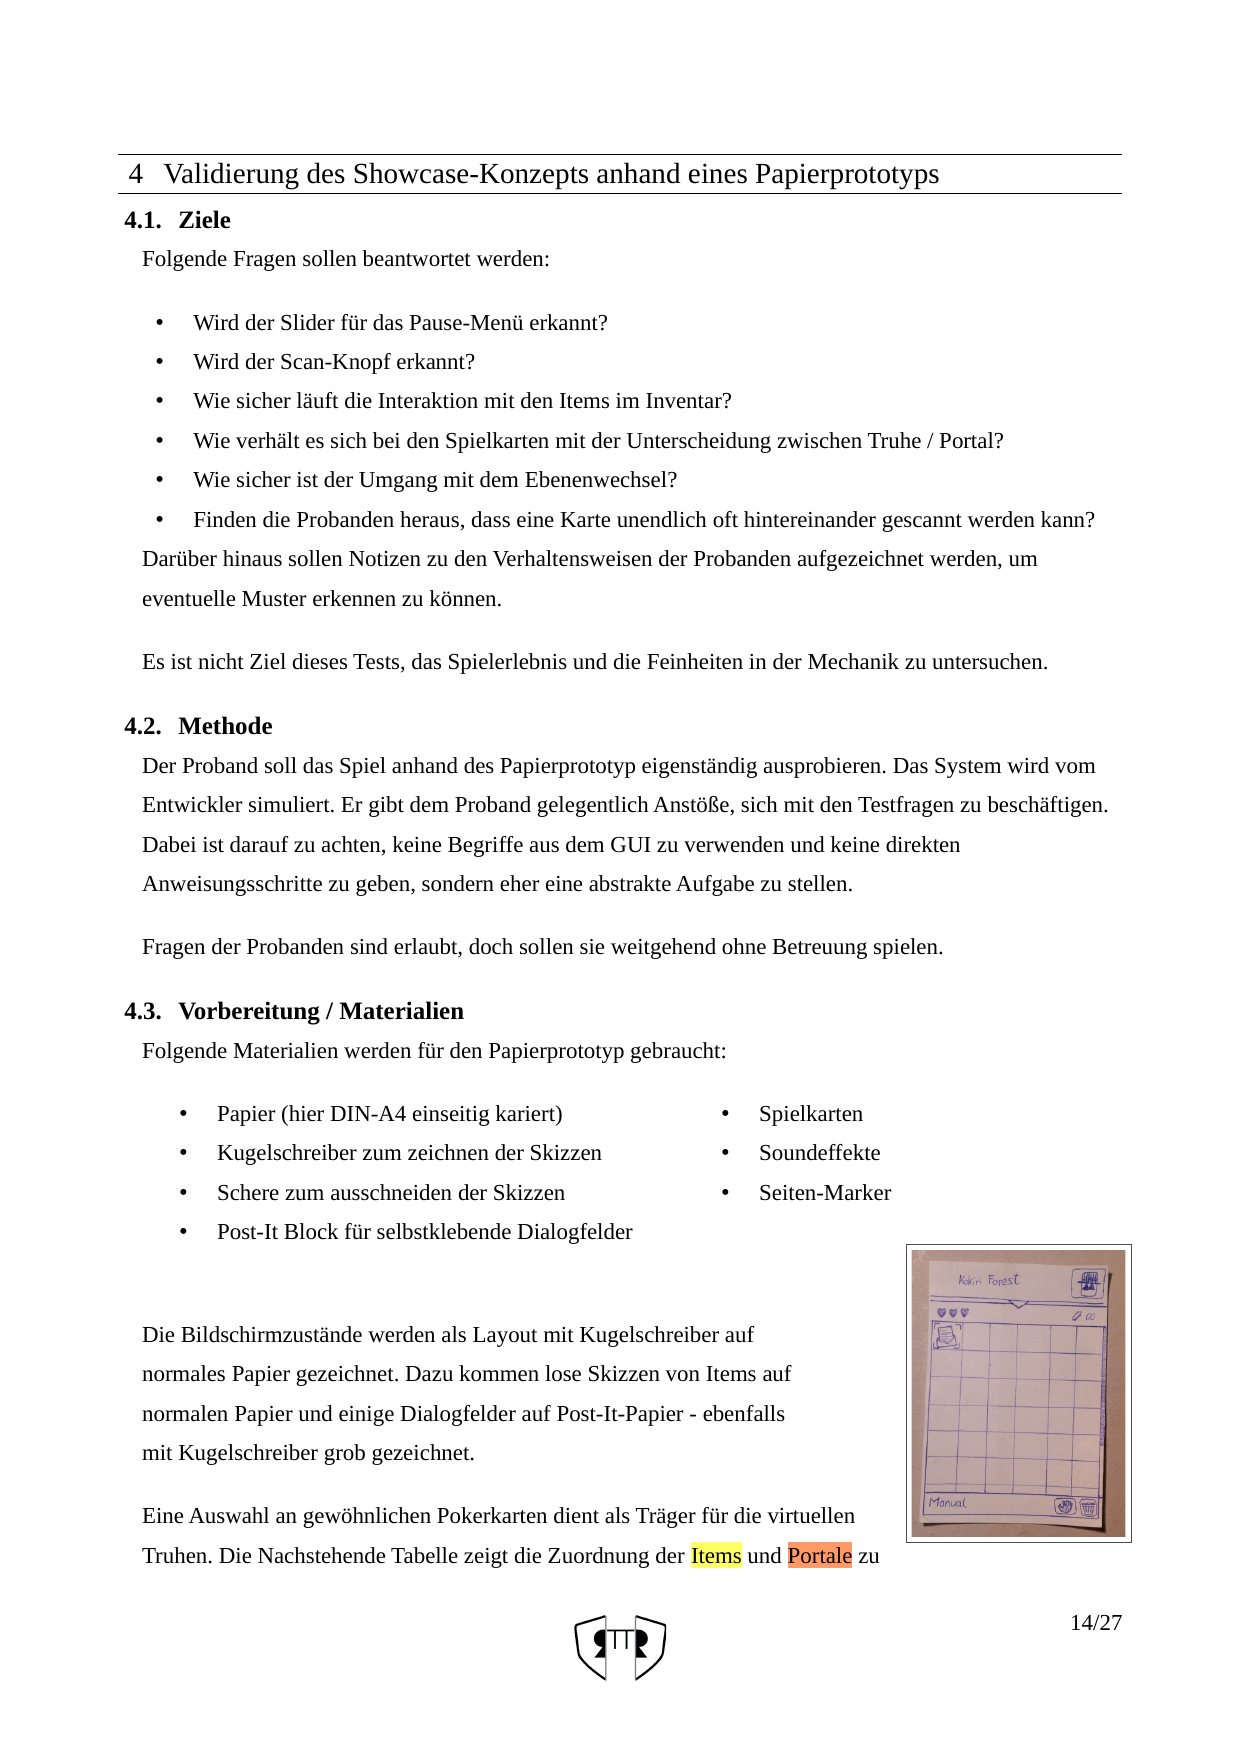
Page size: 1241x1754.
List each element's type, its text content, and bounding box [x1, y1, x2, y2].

text Der Proband soll das Spiel anhand des Papierprototyp eigenständig ausprobieren. Das System wird vom Entwickler simuliert. Er gibt dem Proband gelegentlich Anstöße, sich mit den Testfragen zu beschäftigen. Dabei ist darauf zu achten, keine Begriffe aus dem GUI zu verwenden und keine direkten Anweisungsschritte zu geben, sondern eher eine abstrakte Aufgabe zu stellen. [142, 752, 1122, 896]
list Post-It Block für selbstklebende Dialogfelder [179, 1218, 660, 1245]
list Finden die Probanden heraus, dass eine Karte unendlich oft hintereinander gescannt werden kann? [156, 506, 1122, 532]
subtitle Vorbereitung / Materialien [124, 996, 1122, 1025]
text Folgende Materialien werden für den Papierprototyp gebraucht: [142, 1037, 1122, 1063]
list Soundeffekte [721, 1139, 1122, 1166]
list Wird der Slider für das Pause-Menü erkannt? [156, 308, 1122, 335]
text [907, 1245, 1131, 1542]
text Fragen der Probanden sind erlaubt, doch sollen sie weitgehend ohne Betreuung spielen. [142, 933, 1122, 959]
list Schere zum ausschneiden der Skizzen [179, 1179, 660, 1205]
text Folgende Fragen sollen beantwortet werden: [142, 245, 1122, 272]
list Papier (hier DIN-A4 einseitig kariert) [179, 1100, 660, 1126]
list Seiten-Marker [721, 1179, 1122, 1205]
list Wie sicher läuft die Interaktion mit den Items im Inventar? [156, 387, 1122, 414]
subtitle Ziele [124, 205, 1122, 234]
picture [574, 1615, 667, 1681]
picture [911, 1250, 1126, 1537]
text Die Bildschirmzustände werden als Layout mit Kugelschreiber auf normales Papier gezeichnet. Dazu kommen lose Skizzen von Items auf normalen Papier und einige Dialogfelder auf Post-It-Papier - ebenfalls mit Kugelschreiber grob gezeichnet. [142, 1321, 809, 1466]
text Eine Auswahl an gewöhnlichen Pokerkarten dient als Träger für die virtuellen Truhen. Die Nachstehende Tabelle zeigt die Zuordnung der Items und Portale zu [142, 1503, 1122, 1568]
list Wie verhält es sich bei den Spielkarten mit der Unterscheidung zwischen Truhe / Portal? [156, 427, 1122, 453]
text Es ist nicht Ziel dieses Tests, das Spielerlebnis und die Feinheiten in der Mechanik zu untersuchen. [142, 648, 1122, 674]
list Kugelschreiber zum zeichnen der Skizzen [179, 1139, 660, 1166]
subtitle Validierung des Showcase-Konzepts anhand eines Papierprototyps [118, 155, 1122, 193]
list Wird der Scan-Knopf erkannt? [156, 348, 1122, 374]
text Darüber hinaus sollen Notizen zu den Verhaltensweisen der Probanden aufgezeichnet werden, um eventuelle Muster erkennen zu können. [142, 545, 1122, 611]
list Wie sicher ist der Umgang mit dem Ebenenwechsel? [156, 466, 1122, 493]
subtitle Methode [124, 711, 1122, 740]
list Spielkarten [721, 1100, 1122, 1126]
